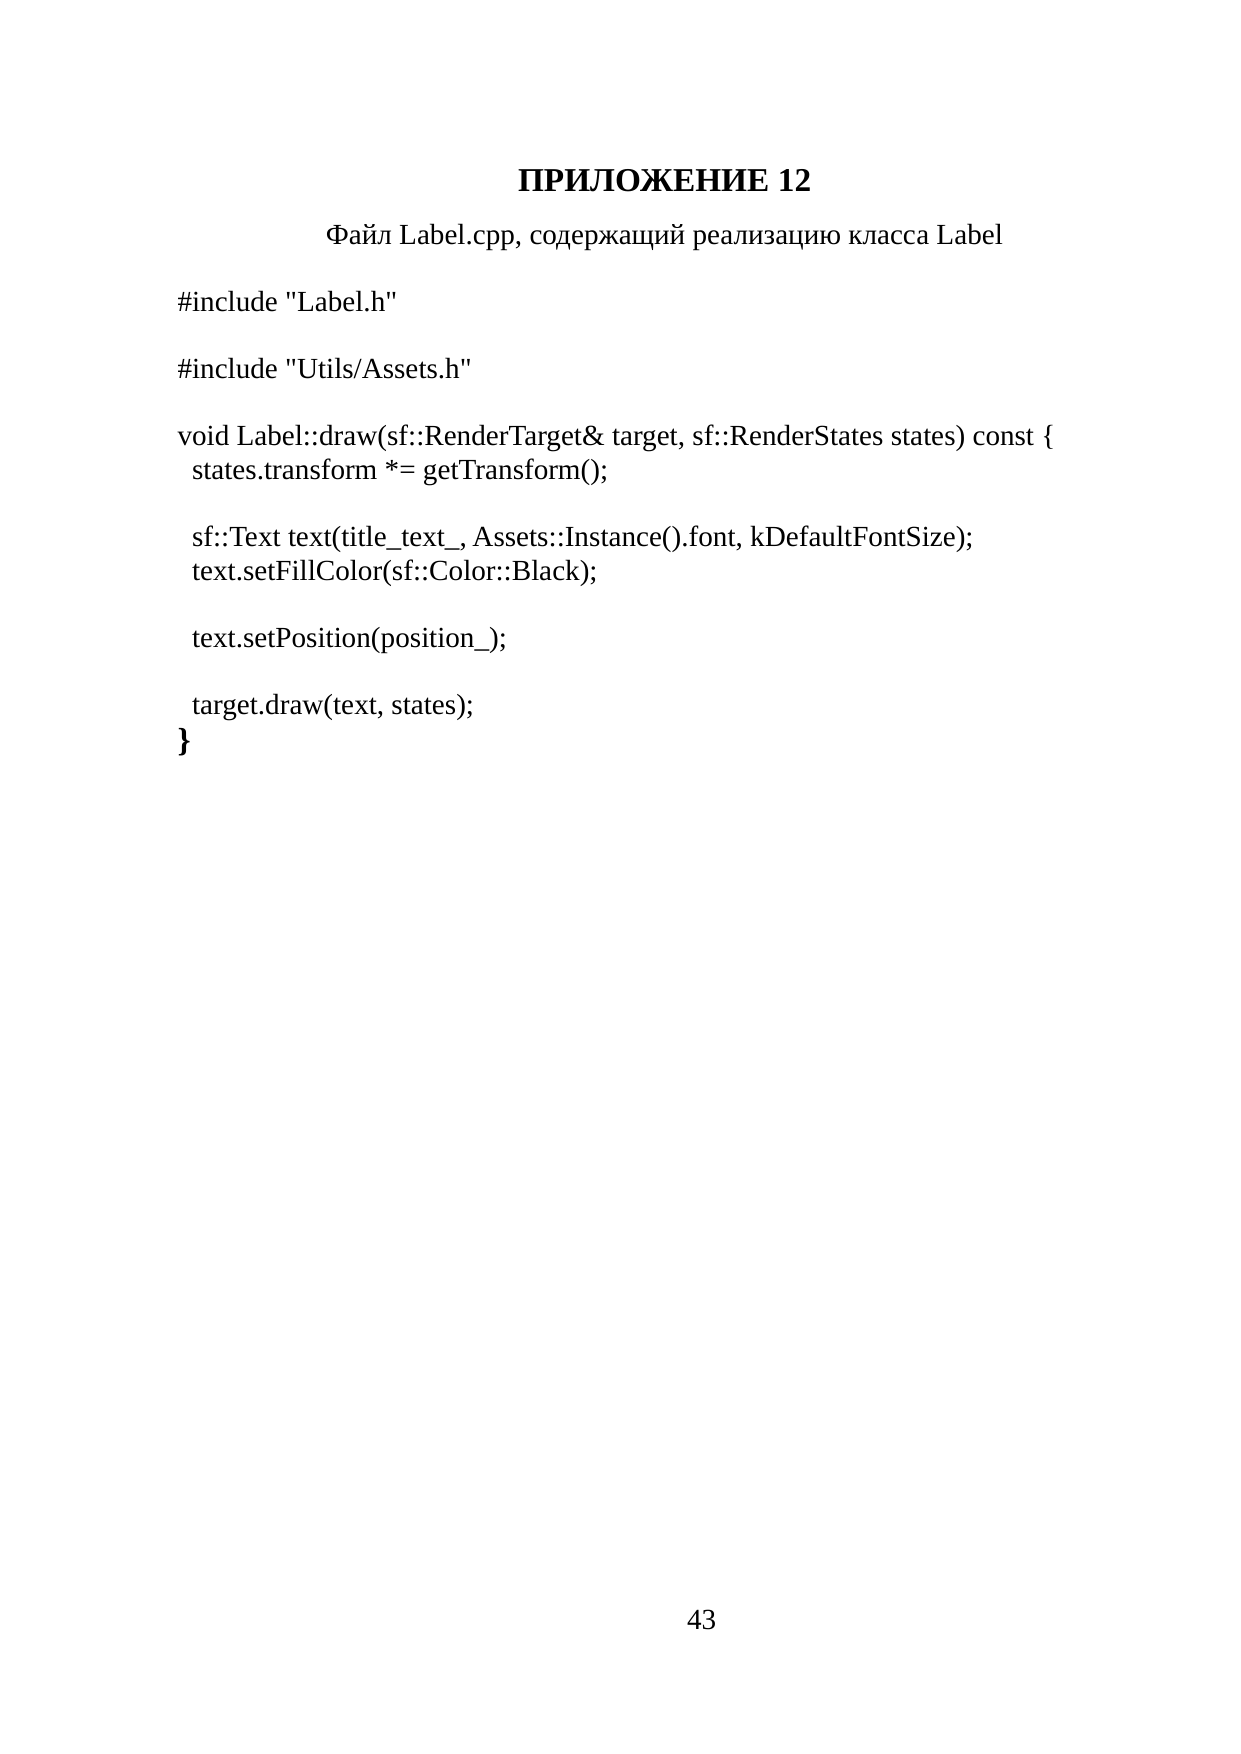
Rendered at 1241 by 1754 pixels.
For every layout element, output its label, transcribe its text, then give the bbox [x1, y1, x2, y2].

text #include "Label.h" [177, 284, 1152, 318]
text target.draw(text, states); [177, 687, 1152, 720]
text states.transform *= getTransform(); [177, 452, 1152, 486]
text #include "Utils/Assets.h" [177, 351, 1152, 385]
text text.setFillColor(sf::Color::Black); [177, 553, 1152, 586]
text Файл Label.cpp, содержащий реализацию класса Label [177, 217, 1152, 251]
text } [177, 720, 1152, 759]
text sf::Text text(title_text_, Assets::Instance().font, kDefaultFontSize); [177, 519, 1152, 553]
subtitle Приложение 12 [177, 160, 1152, 198]
text text.setPosition(position_); [177, 620, 1152, 653]
text void Label::draw(sf::RenderTarget& target, sf::RenderStates states) const { [177, 418, 1152, 452]
